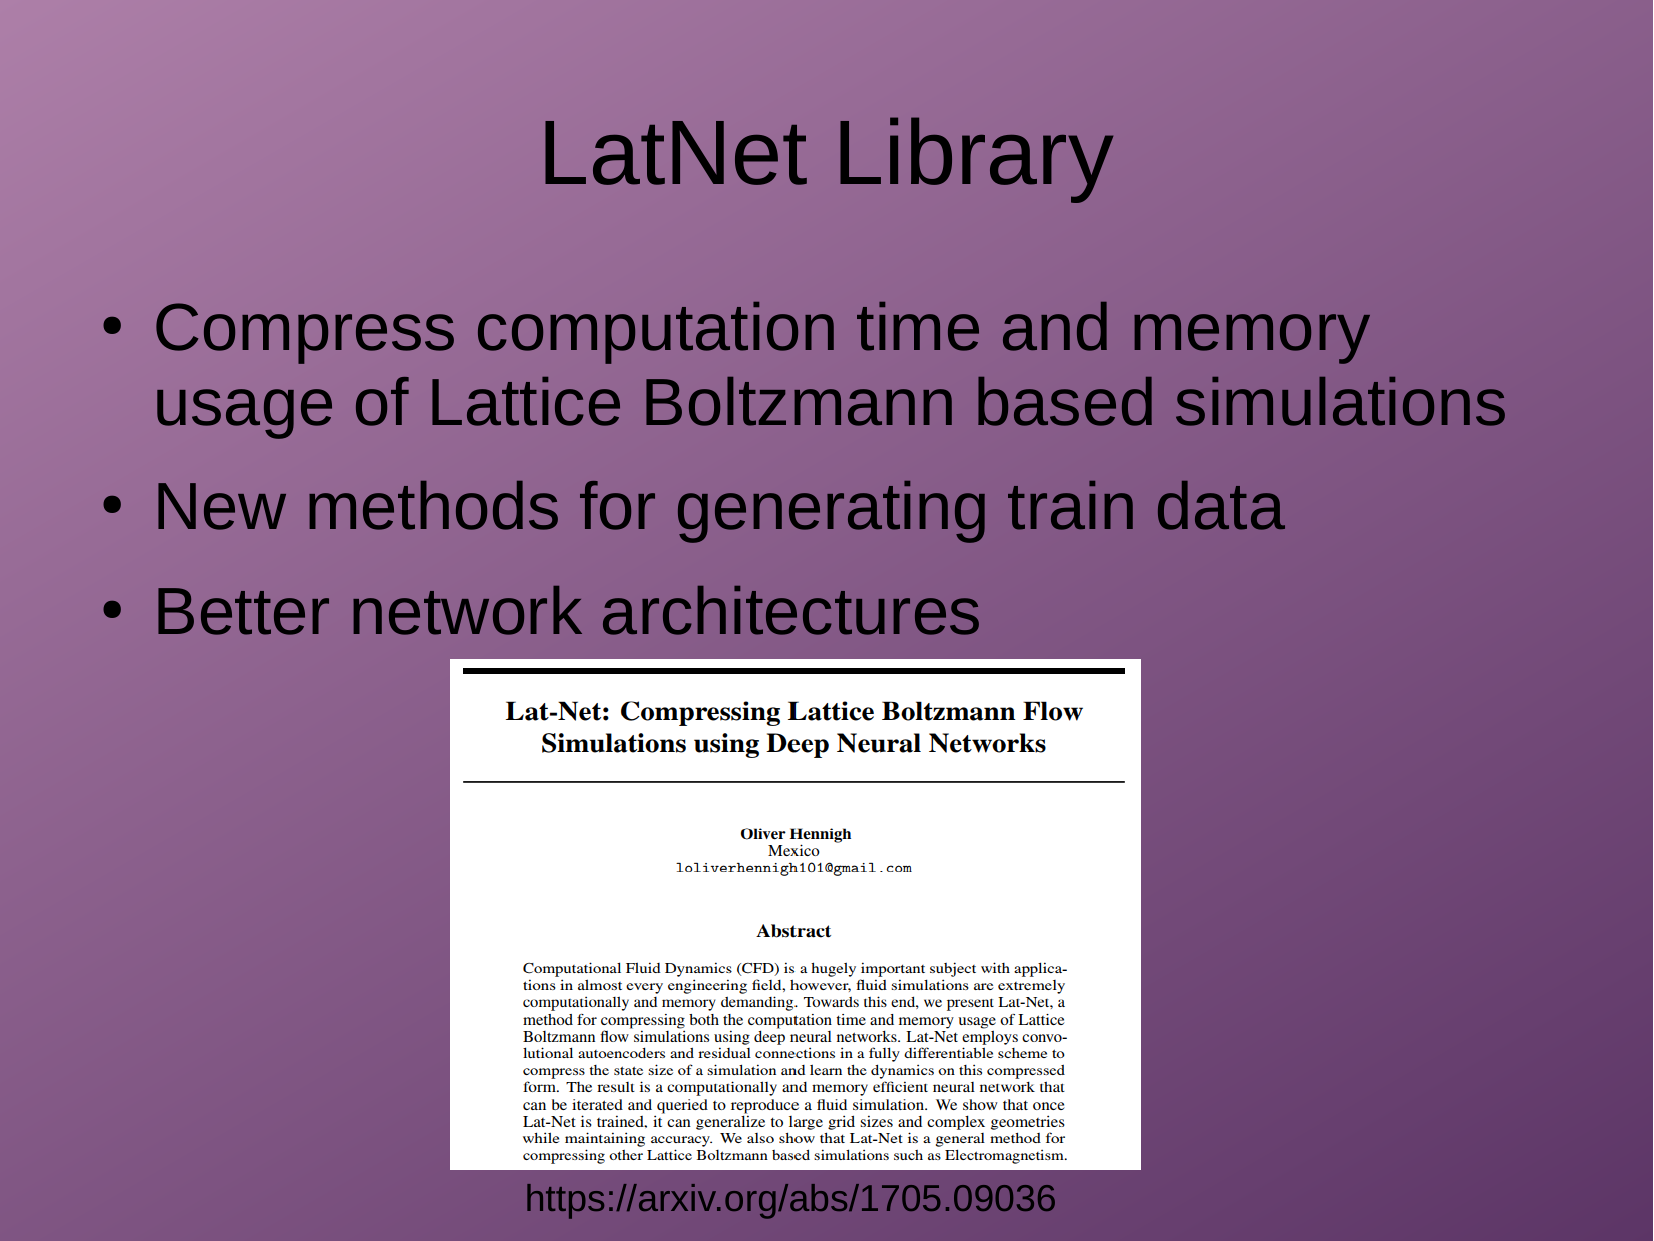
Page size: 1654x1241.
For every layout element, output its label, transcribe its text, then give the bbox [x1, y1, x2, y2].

picture [450, 659, 1141, 1171]
text_box https://arxiv.org/abs/1705.09036 [510, 1171, 1096, 1227]
list Compress computation time and memory usage of Lattice Boltzmann based simulations New methods for generating train data Better network architectures [82, 290, 1571, 1010]
title LatNet Library [82, 49, 1571, 257]
